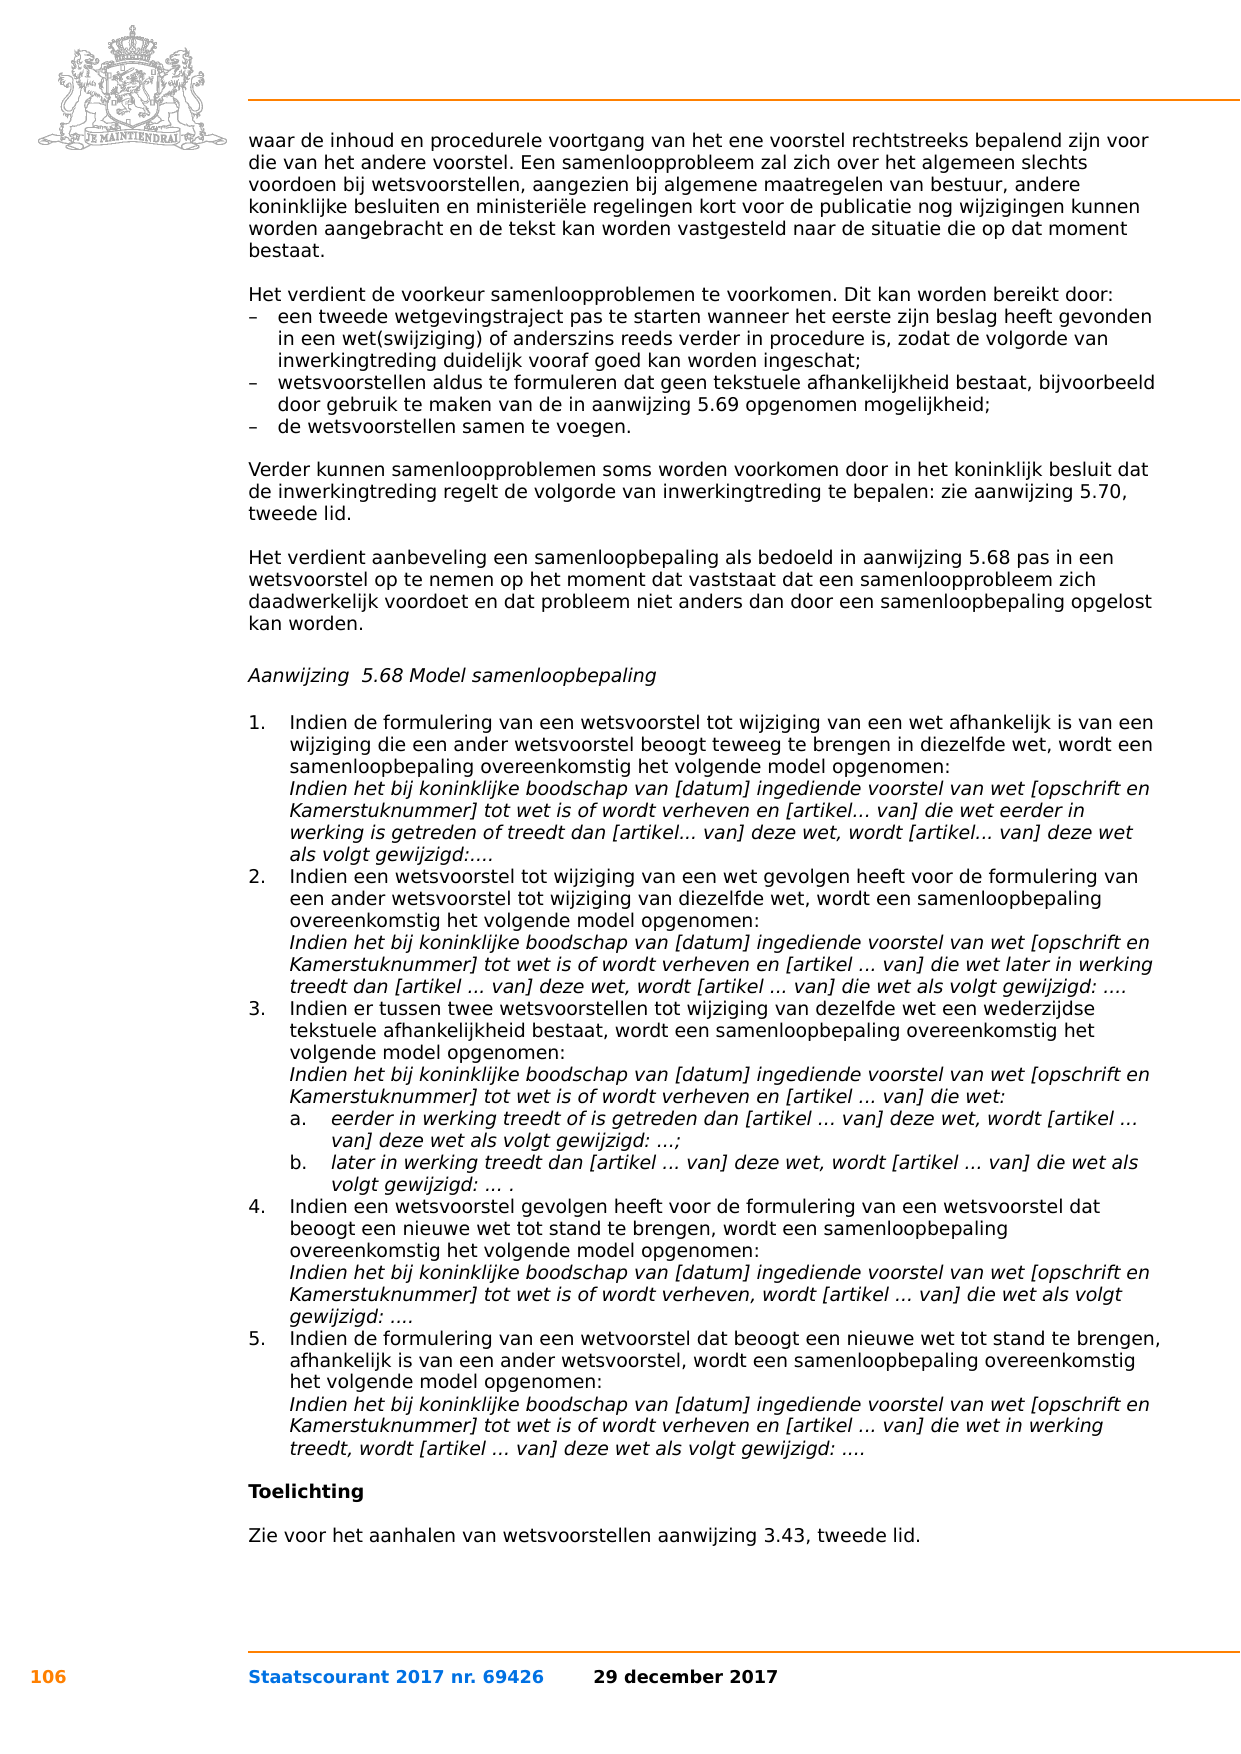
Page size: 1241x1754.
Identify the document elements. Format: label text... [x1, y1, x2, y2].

text Indien het bij koninklijke boodschap van [datum] ingediende voorstel van wet [opschrift en Kamerstuknummer] tot wet is of wordt verheven en [artikel... van] die wet eerder in werking is getreden of treedt dan [artikel... van] deze wet, wordt [artikel... van] deze wet als volgt gewijzigd:.... [289, 778, 1163, 866]
text Het verdient aanbeveling een samenloopbepaling als bedoeld in aanwijzing 5.68 pas in een wetsvoorstel op te nemen op het moment dat vaststaat dat een samenloopprobleem zich daadwerkelijk voordoet en dat probleem niet anders dan door een samenloopbepaling opgelost kan worden. [248, 547, 1163, 635]
picture [38, 25, 227, 150]
text – de wetsvoorstellen samen te voegen. [248, 416, 1163, 437]
text 1. Indien de formulering van een wetsvoorstel tot wijziging van een wet afhankelijk is van een wijziging die een ander wetsvoorstel beoogt teweeg te brengen in diezelfde wet, wordt een samenloopbepaling overeenkomstig het volgende model opgenomen: [248, 712, 1163, 778]
text Verder kunnen samenloopproblemen soms worden voorkomen door in het koninklijk besluit dat de inwerkingtreding regelt de volgorde van inwerkingtreding te bepalen: zie aanwijzing 5.70, tweede lid. [248, 459, 1163, 525]
text – wetsvoorstellen aldus te formuleren dat geen tekstuele afhankelijkheid bestaat, bijvoorbeeld door gebruik te maken van de in aanwijzing 5.69 opgenomen mogelijkheid; [248, 372, 1163, 416]
text Indien het bij koninklijke boodschap van [datum] ingediende voorstel van wet [opschrift en Kamerstuknummer] tot wet is of wordt verheven en [artikel ... van] die wet in werking treedt, wordt [artikel ... van] deze wet als volgt gewijzigd: .... [289, 1393, 1163, 1459]
subtitle Toelichting [248, 1481, 1163, 1503]
text Indien het bij koninklijke boodschap van [datum] ingediende voorstel van wet [opschrift en Kamerstuknummer] tot wet is of wordt verheven en [artikel ... van] die wet later in werking treedt dan [artikel ... van] deze wet, wordt [artikel ... van] die wet als volgt gewijzigd: .... [289, 932, 1163, 998]
text Het verdient de voorkeur samenloopproblemen te voorkomen. Dit kan worden bereikt door: [248, 284, 1163, 306]
text waar de inhoud en procedurele voortgang van het ene voorstel rechtstreeks bepalend zijn voor die van het andere voorstel. Een samenloopprobleem zal zich over het algemeen slechts voordoen bij wetsvoorstellen, aangezien bij algemene maatregelen van bestuur, andere koninklijke besluiten en ministeriële regelingen kort voor de publicatie nog wijzigingen kunnen worden aangebracht en de tekst kan worden vastgesteld naar de situatie die op dat moment bestaat. [248, 130, 1163, 262]
subtitle Aanwijzing 5.68 Model samenloopbepaling [248, 665, 1163, 687]
text 4. Indien een wetsvoorstel gevolgen heeft voor de formulering van een wetsvoorstel dat beoogt een nieuwe wet tot stand te brengen, wordt een samenloopbepaling overeenkomstig het volgende model opgenomen: [248, 1196, 1163, 1262]
text b. later in werking treedt dan [artikel ... van] deze wet, wordt [artikel ... van] die wet als volgt gewijzigd: ... . [289, 1152, 1163, 1196]
text Indien het bij koninklijke boodschap van [datum] ingediende voorstel van wet [opschrift en Kamerstuknummer] tot wet is of wordt verheven, wordt [artikel ... van] die wet als volgt gewijzigd: .... [289, 1262, 1163, 1327]
text Zie voor het aanhalen van wetsvoorstellen aanwijzing 3.43, tweede lid. [248, 1525, 1163, 1547]
text 2. Indien een wetsvoorstel tot wijziging van een wet gevolgen heeft voor de formulering van een ander wetsvoorstel tot wijziging van diezelfde wet, wordt een samenloopbepaling overeenkomstig het volgende model opgenomen: [248, 866, 1163, 932]
text a. eerder in werking treedt of is getreden dan [artikel ... van] deze wet, wordt [artikel ... van] deze wet als volgt gewijzigd: ...; [289, 1108, 1163, 1152]
text 5. Indien de formulering van een wetvoorstel dat beoogt een nieuwe wet tot stand te brengen, afhankelijk is van een ander wetsvoorstel, wordt een samenloopbepaling overeenkomstig het volgende model opgenomen: [248, 1327, 1163, 1393]
text 3. Indien er tussen twee wetsvoorstellen tot wijziging van dezelfde wet een wederzijdse tekstuele afhankelijkheid bestaat, wordt een samenloopbepaling overeenkomstig het volgende model opgenomen: [248, 998, 1163, 1064]
text Indien het bij koninklijke boodschap van [datum] ingediende voorstel van wet [opschrift en Kamerstuknummer] tot wet is of wordt verheven en [artikel ... van] die wet: [289, 1064, 1163, 1108]
text – een tweede wetgevingstraject pas te starten wanneer het eerste zijn beslag heeft gevonden in een wet(swijziging) of anderszins reeds verder in procedure is, zodat de volgorde van inwerkingtreding duidelijk vooraf goed kan worden ingeschat; [248, 306, 1163, 372]
